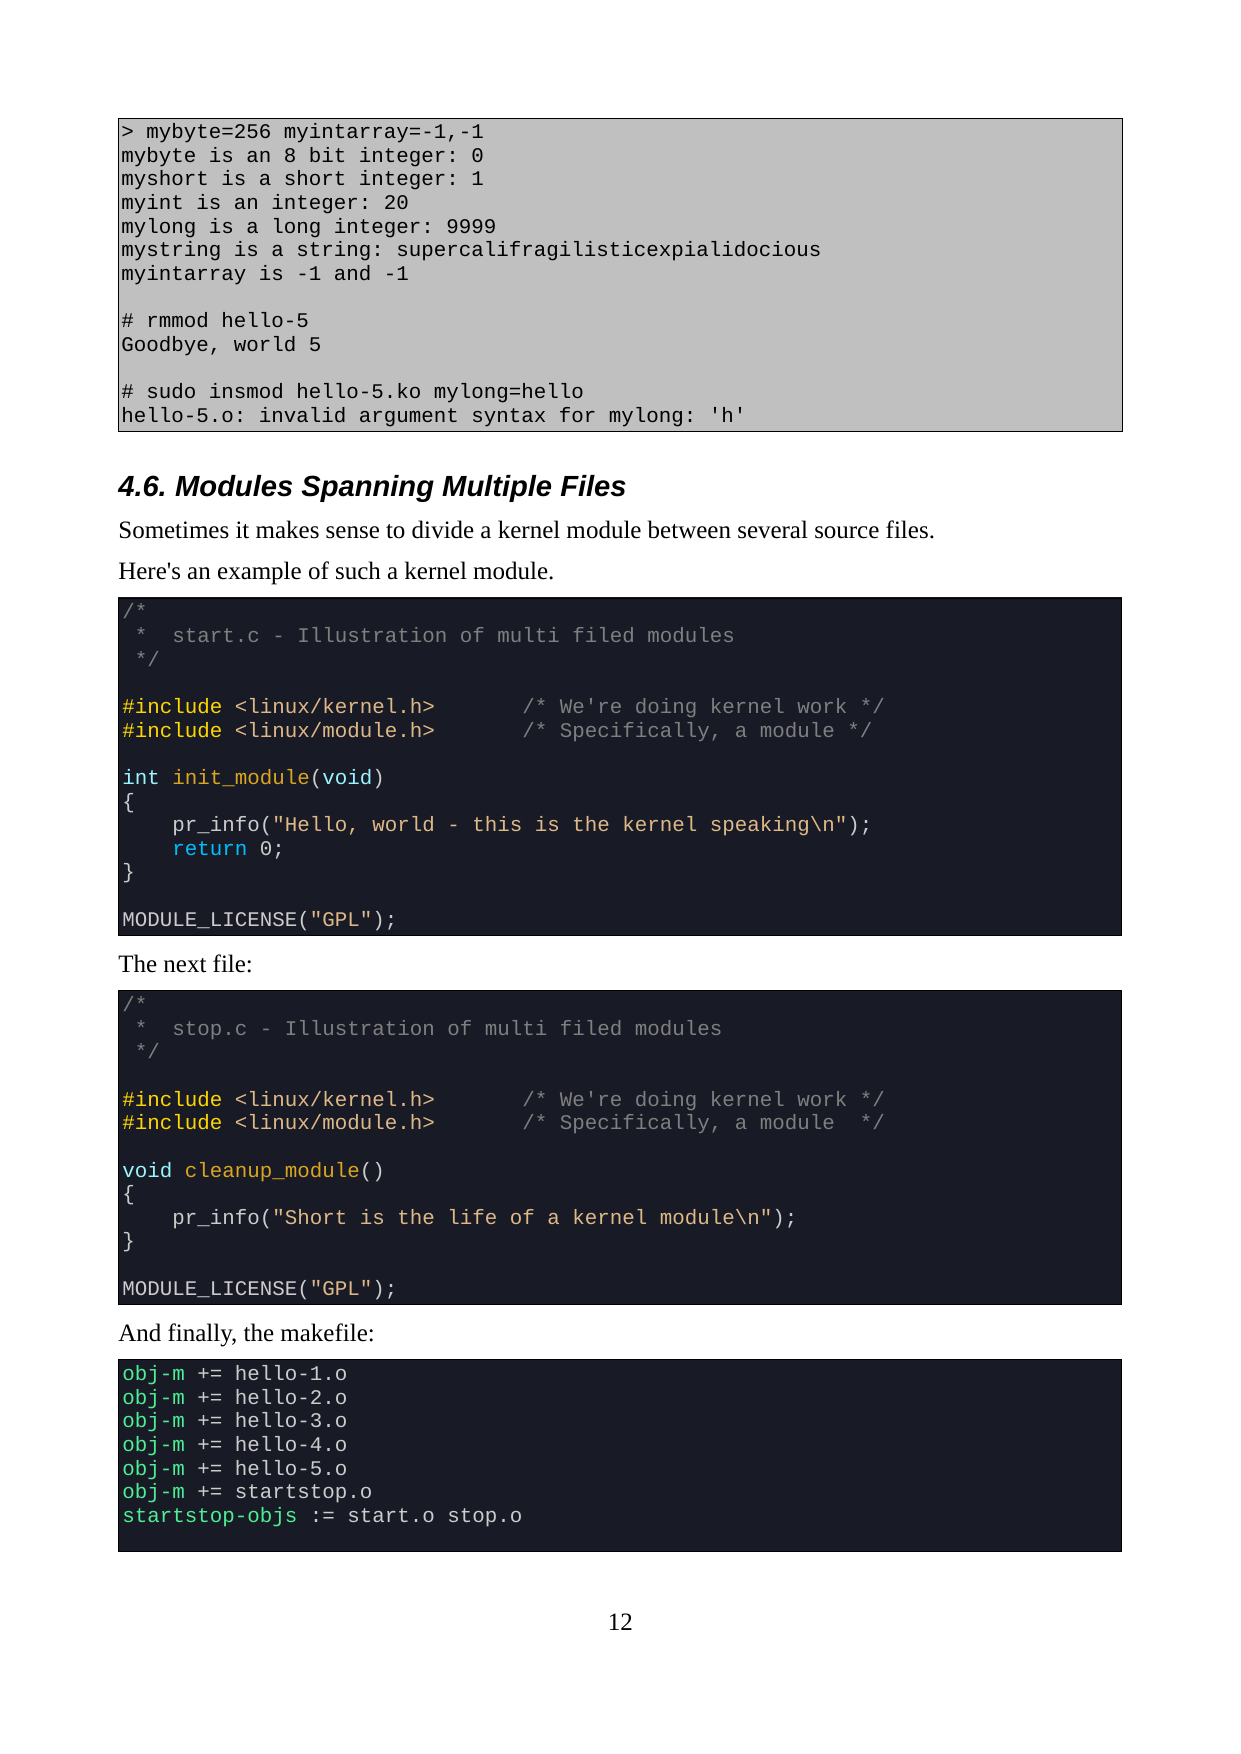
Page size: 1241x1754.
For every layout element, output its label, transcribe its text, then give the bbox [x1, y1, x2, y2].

text # rmmod hello-5 [119, 307, 1122, 331]
text #include <linux/module.h> /* Specifically, a module */ [119, 716, 1121, 739]
text { [119, 1179, 1121, 1203]
text */ [119, 1037, 1121, 1061]
text pr_info("Short is the life of a kernel module\n"); [119, 1203, 1121, 1227]
text return 0; [119, 834, 1121, 858]
text Here's an example of such a kernel module. [118, 556, 1122, 585]
text obj-m += hello-3.o [119, 1406, 1121, 1430]
text void cleanup_module() [119, 1156, 1121, 1179]
text startstop-objs := start.o stop.o [119, 1501, 1121, 1524]
text MODULE_LICENSE("GPL"); [119, 905, 1121, 935]
text mystring is a string: supercalifragilisticexpialidocious [119, 236, 1122, 260]
text obj-m += startstop.o [119, 1477, 1121, 1501]
text Sometimes it makes sense to divide a kernel module between several source files. [118, 515, 1122, 544]
text myint is an integer: 20 [119, 189, 1122, 213]
text #include <linux/module.h> /* Specifically, a module */ [119, 1108, 1121, 1132]
text obj-m += hello-5.o [119, 1454, 1121, 1477]
text MODULE_LICENSE("GPL"); [119, 1274, 1121, 1304]
text int init_module(void) [119, 763, 1121, 787]
text pr_info("Hello, world - this is the kernel speaking\n"); [119, 810, 1121, 834]
text hello-5.o: invalid argument syntax for mylong: 'h' [119, 402, 1122, 431]
text > mybyte=256 myintarray=-1,-1 [119, 119, 1122, 142]
text #include <linux/kernel.h> /* We're doing kernel work */ [119, 1085, 1121, 1108]
text /* [119, 991, 1121, 1014]
subtitle Modules Spanning Multiple Files [118, 469, 1122, 502]
text { [119, 787, 1121, 810]
text } [119, 1227, 1121, 1250]
text } [119, 858, 1121, 881]
text * start.c - Illustration of multi filed modules [119, 621, 1121, 645]
text mylong is a long integer: 9999 [119, 213, 1122, 236]
text * stop.c - Illustration of multi filed modules [119, 1014, 1121, 1037]
text obj-m += hello-1.o [119, 1360, 1121, 1383]
text And finally, the makefile: [118, 1318, 1122, 1347]
text # sudo insmod hello-5.ko mylong=hello [119, 378, 1122, 402]
text myshort is a short integer: 1 [119, 165, 1122, 189]
text #include <linux/kernel.h> /* We're doing kernel work */ [119, 692, 1121, 716]
text Goodbye, world 5 [119, 331, 1122, 354]
text myintarray is -1 and -1 [119, 260, 1122, 284]
text obj-m += hello-2.o [119, 1383, 1121, 1406]
text /* [119, 599, 1121, 621]
text */ [119, 645, 1121, 668]
text The next file: [118, 949, 1122, 978]
text obj-m += hello-4.o [119, 1430, 1121, 1454]
text mybyte is an 8 bit integer: 0 [119, 142, 1122, 165]
